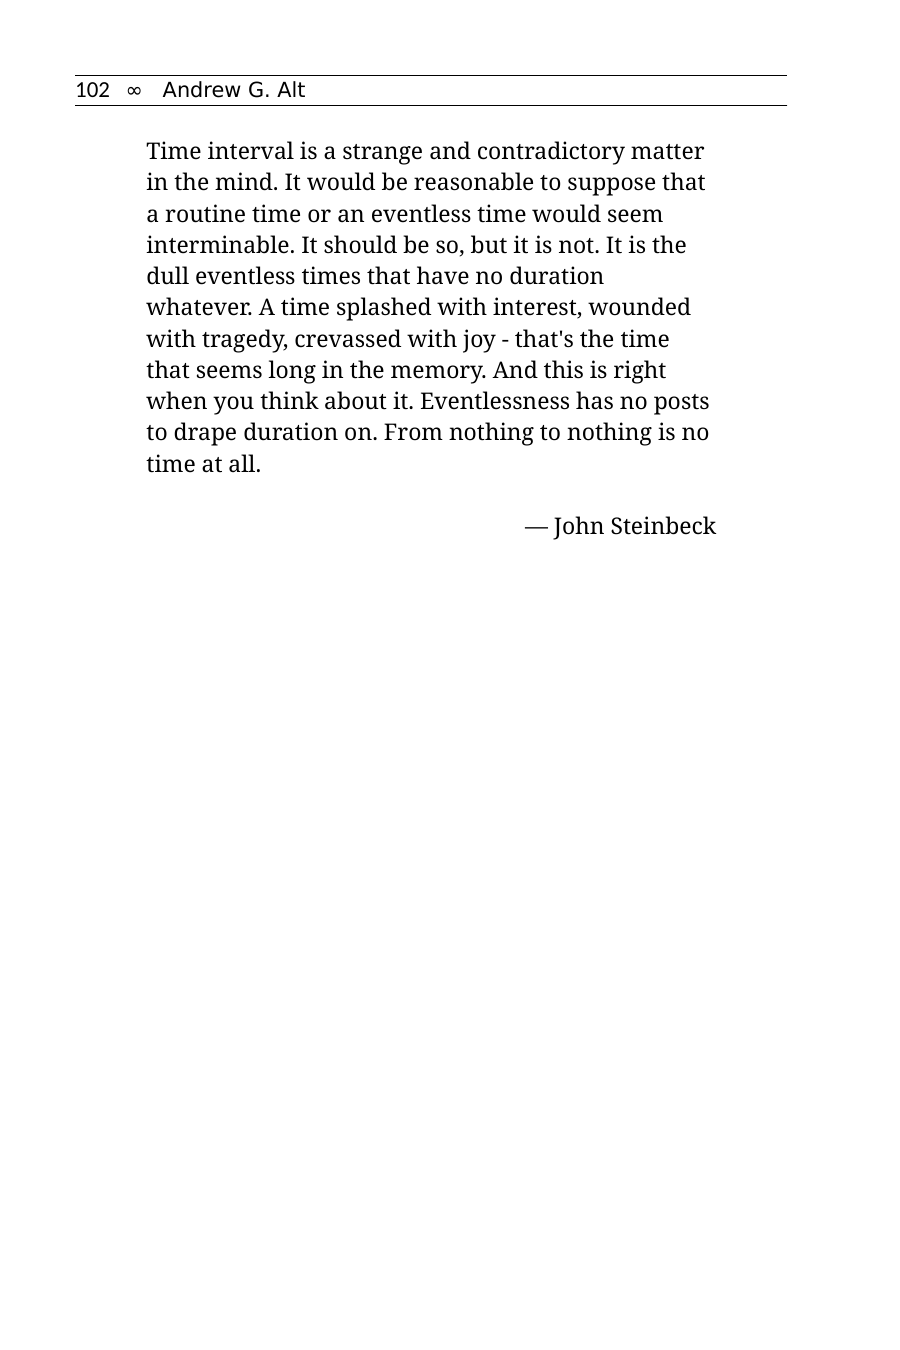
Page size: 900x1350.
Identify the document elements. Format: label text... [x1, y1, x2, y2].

table_header Time interval is a strange and contradictory matter in the mind. It would be reasonable to suppose that a routine time or an eventless time would seem interminable. It should be so, but it is not. It is the dull eventless times that have no duration whatever. A time splashed with interest, wounded with tragedy, crevassed with joy - that's the time that seems long in the memory. And this is right when you think about it. Eventlessness has no posts to drape duration on. From nothing to nothing is no time at all. — John Steinbeck [146, 135, 716, 541]
